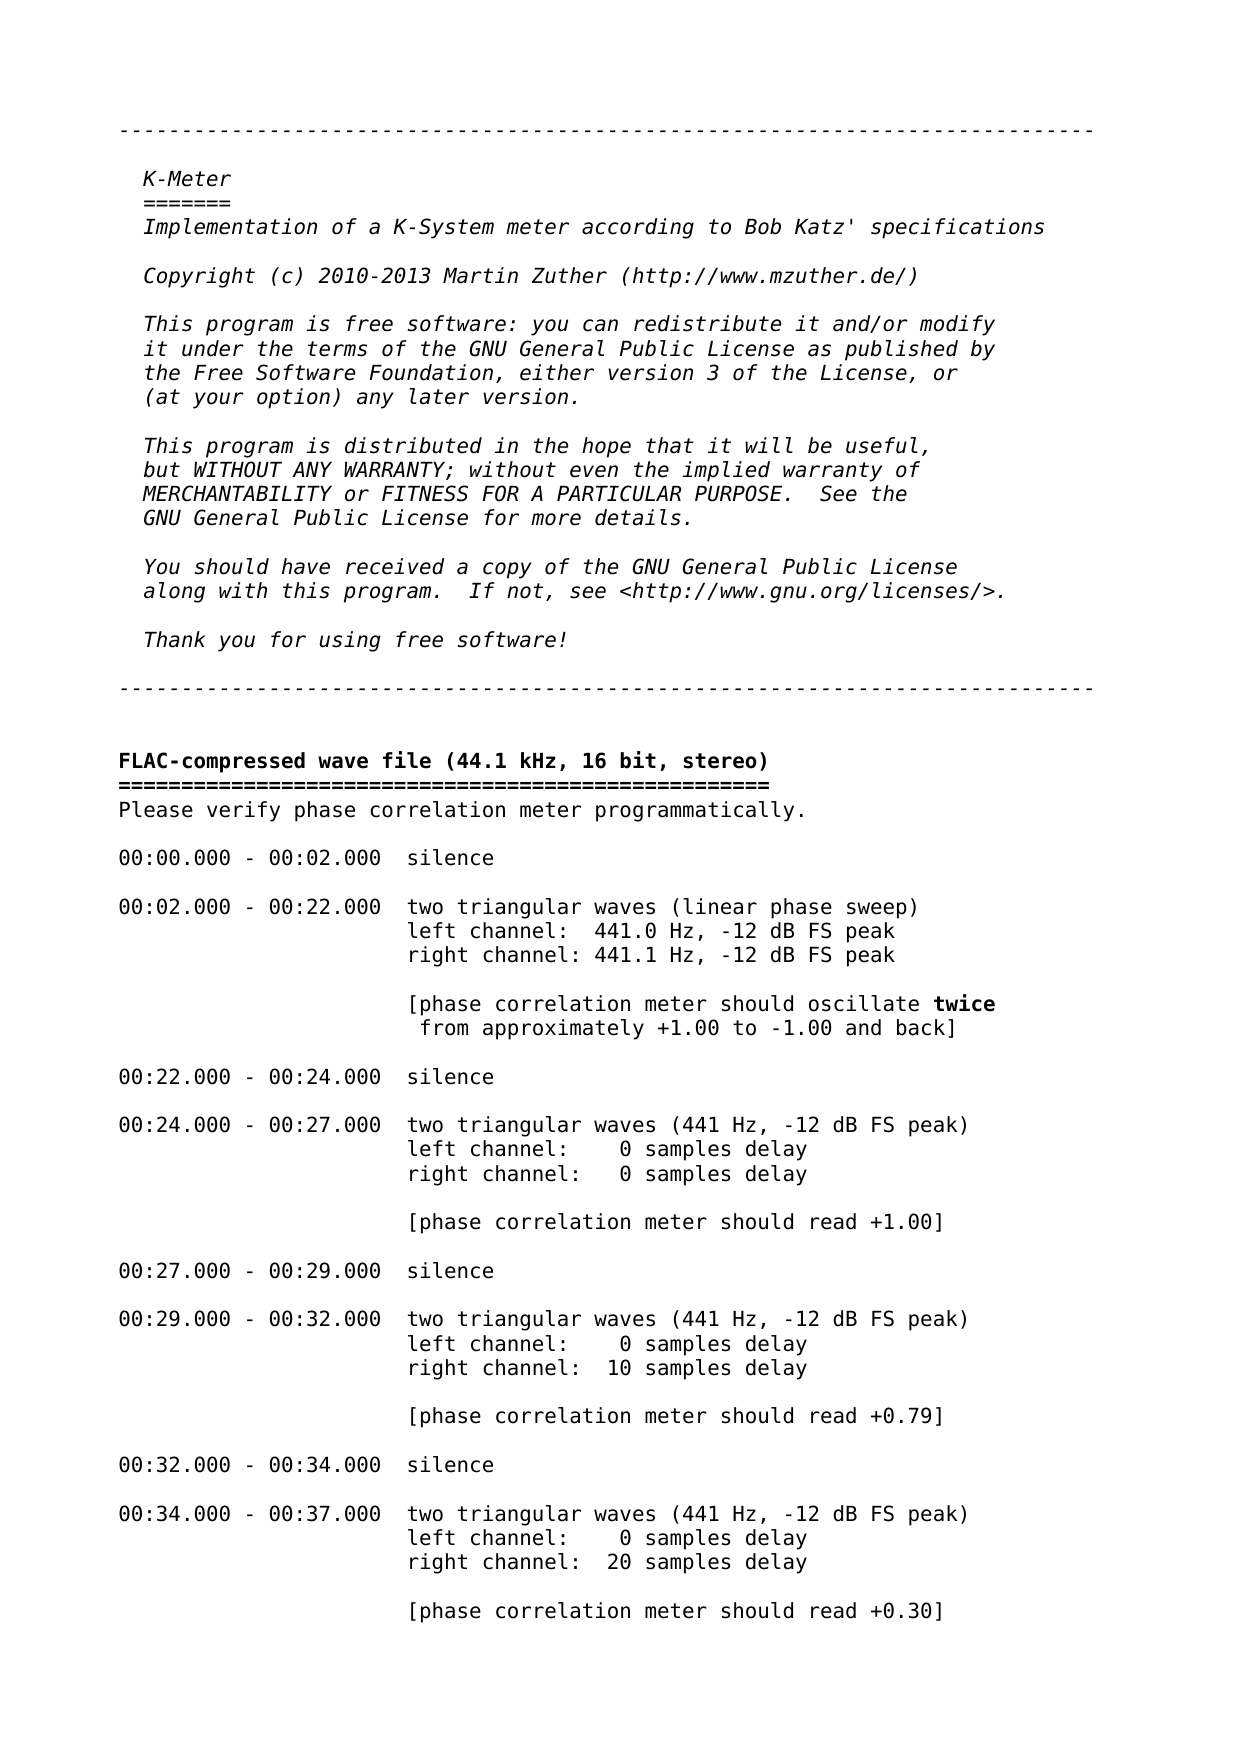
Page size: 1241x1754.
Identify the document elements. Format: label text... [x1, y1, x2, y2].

text You should have received a copy of the GNU General Public License [118, 555, 1122, 579]
text ======= [118, 191, 1122, 215]
text from approximately +1.00 to -1.00 and back] [118, 1016, 1122, 1040]
text along with this program. If not, see <http://www.gnu.org/licenses/>. [118, 579, 1122, 603]
text 00:02.000 - 00:22.000 two triangular waves (linear phase sweep) [118, 895, 1122, 919]
text Please verify phase correlation meter programmatically. [118, 798, 1122, 822]
text This program is free software: you can redistribute it and/or modify [118, 312, 1122, 337]
text 00:27.000 - 00:29.000 silence [118, 1259, 1122, 1283]
text left channel: 0 samples delay [118, 1526, 1122, 1550]
text 00:29.000 - 00:32.000 two triangular waves (441 Hz, -12 dB FS peak) [118, 1307, 1122, 1332]
text 00:34.000 - 00:37.000 two triangular waves (441 Hz, -12 dB FS peak) [118, 1502, 1122, 1526]
text ==================================================== [118, 773, 1122, 798]
text left channel: 441.0 Hz, -12 dB FS peak [118, 919, 1122, 943]
text left channel: 0 samples delay [118, 1332, 1122, 1356]
text K-Meter [118, 167, 1122, 191]
text left channel: 0 samples delay [118, 1137, 1122, 1162]
text but WITHOUT ANY WARRANTY; without even the implied warranty of [118, 458, 1122, 482]
text FLAC-compressed wave file (44.1 kHz, 16 bit, stereo) [118, 749, 1122, 773]
text the Free Software Foundation, either version 3 of the License, or [118, 361, 1122, 385]
text right channel: 10 samples delay [118, 1356, 1122, 1380]
text 00:32.000 - 00:34.000 silence [118, 1453, 1122, 1477]
text 00:00.000 - 00:02.000 silence [118, 846, 1122, 871]
text 00:22.000 - 00:24.000 silence [118, 1065, 1122, 1089]
text 00:24.000 - 00:27.000 two triangular waves (441 Hz, -12 dB FS peak) [118, 1113, 1122, 1137]
text MERCHANTABILITY or FITNESS FOR A PARTICULAR PURPOSE. See the [118, 482, 1122, 506]
text [phase correlation meter should read +1.00] [118, 1210, 1122, 1234]
text ------------------------------------------------------------------------------ [118, 676, 1122, 701]
text Copyright (c) 2010-2013 Martin Zuther (http://www.mzuther.de/) [118, 264, 1122, 288]
text right channel: 0 samples delay [118, 1162, 1122, 1186]
text Implementation of a K-System meter according to Bob Katz' specifications [118, 215, 1122, 239]
text right channel: 441.1 Hz, -12 dB FS peak [118, 943, 1122, 968]
text GNU General Public License for more details. [118, 506, 1122, 531]
text [phase correlation meter should oscillate twice [118, 992, 1122, 1016]
text (at your option) any later version. [118, 385, 1122, 409]
text Thank you for using free software! [118, 628, 1122, 652]
text This program is distributed in the hope that it will be useful, [118, 434, 1122, 458]
text [phase correlation meter should read +0.30] [118, 1599, 1122, 1623]
text it under the terms of the GNU General Public License as published by [118, 337, 1122, 361]
text right channel: 20 samples delay [118, 1550, 1122, 1574]
text ------------------------------------------------------------------------------ [118, 118, 1122, 142]
text [phase correlation meter should read +0.79] [118, 1404, 1122, 1429]
